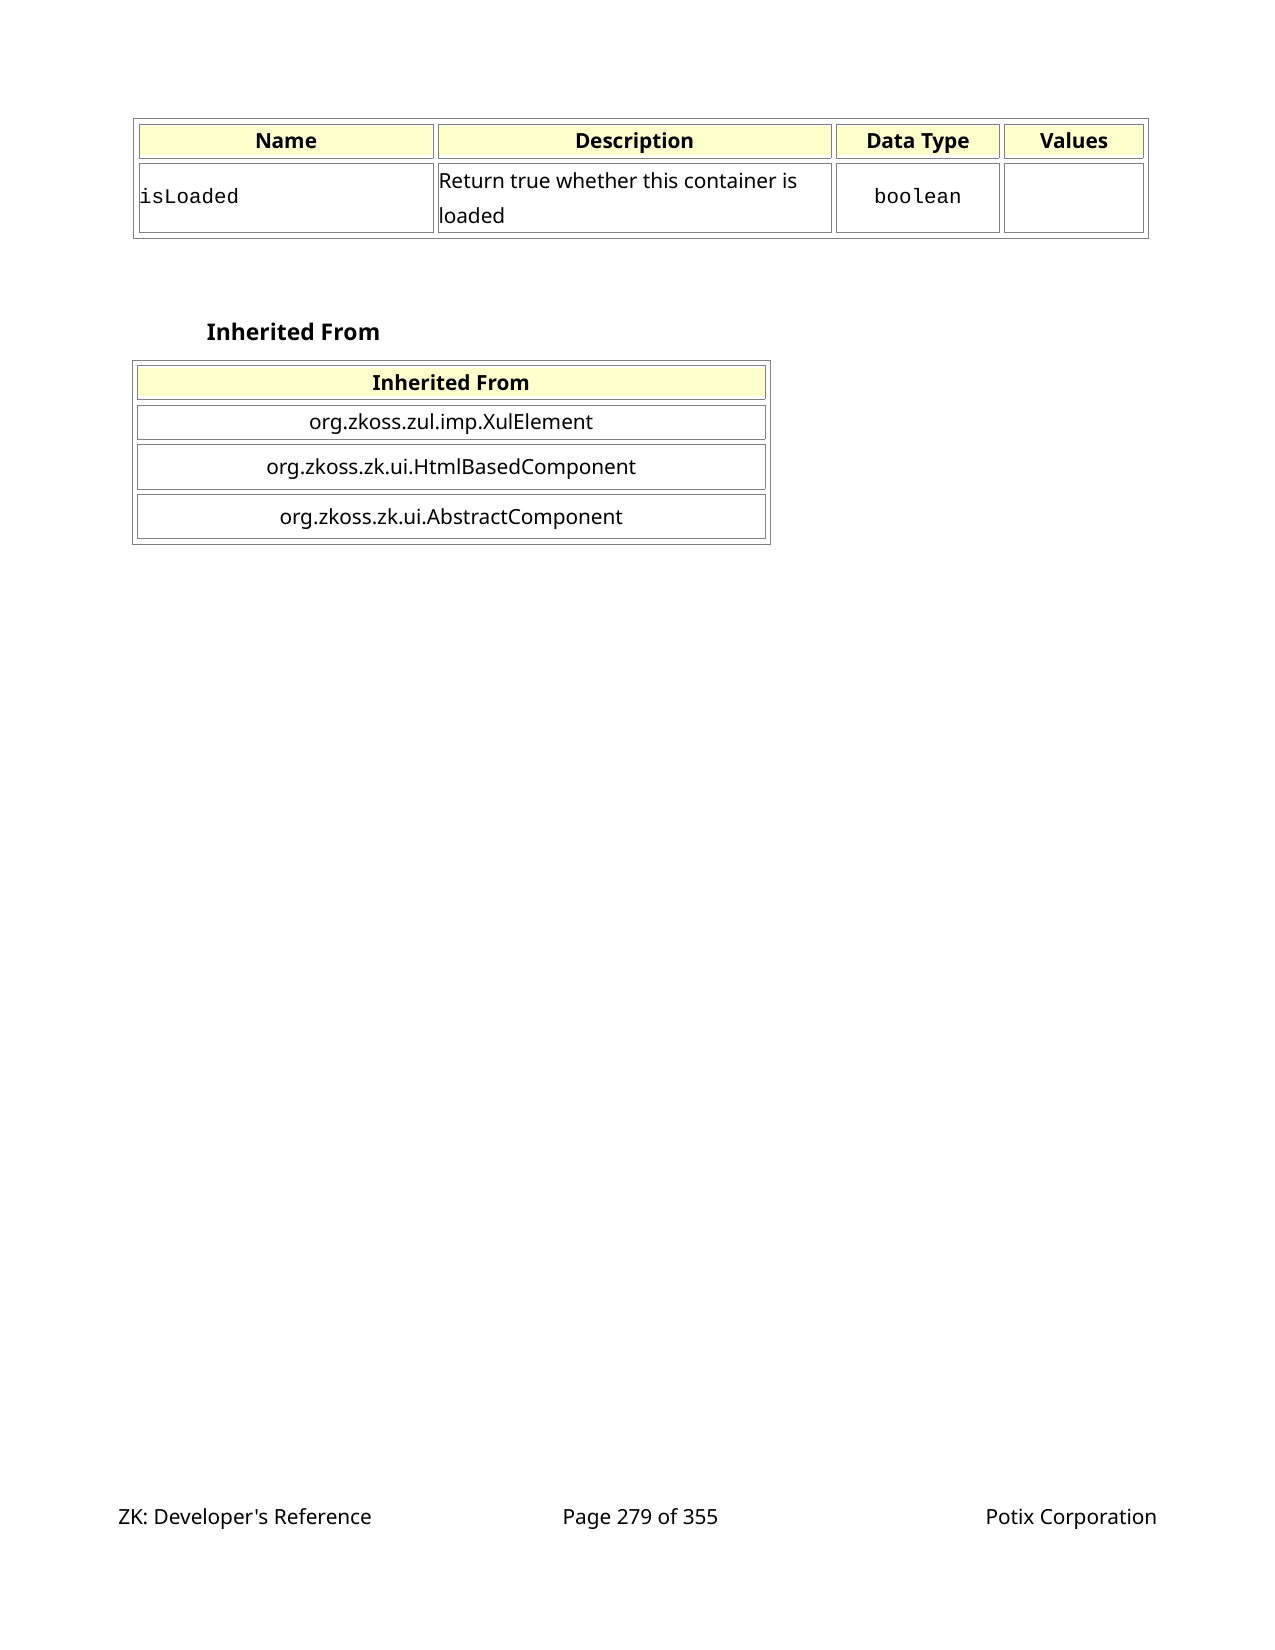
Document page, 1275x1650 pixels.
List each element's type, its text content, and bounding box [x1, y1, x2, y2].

table_header Data Type [834, 119, 1002, 158]
table_header Name [136, 119, 435, 158]
table_header Inherited From [134, 361, 768, 399]
table_cell [1002, 158, 1146, 232]
table_header Description [435, 119, 833, 158]
table_cell Return true whether this container is loaded [435, 158, 833, 232]
table_cell org.zkoss.zk.ui.HtmlBasedComponent [134, 439, 768, 488]
table_cell [1005, 164, 1143, 232]
subtitle Inherited From [207, 316, 1157, 347]
table_header Values [1002, 119, 1146, 158]
table_cell org.zkoss.zk.ui.AbstractComponent [134, 489, 768, 538]
table_cell boolean [834, 158, 1002, 232]
table_cell isLoaded [136, 158, 435, 232]
table_cell org.zkoss.zul.imp.XulElement [134, 399, 768, 439]
